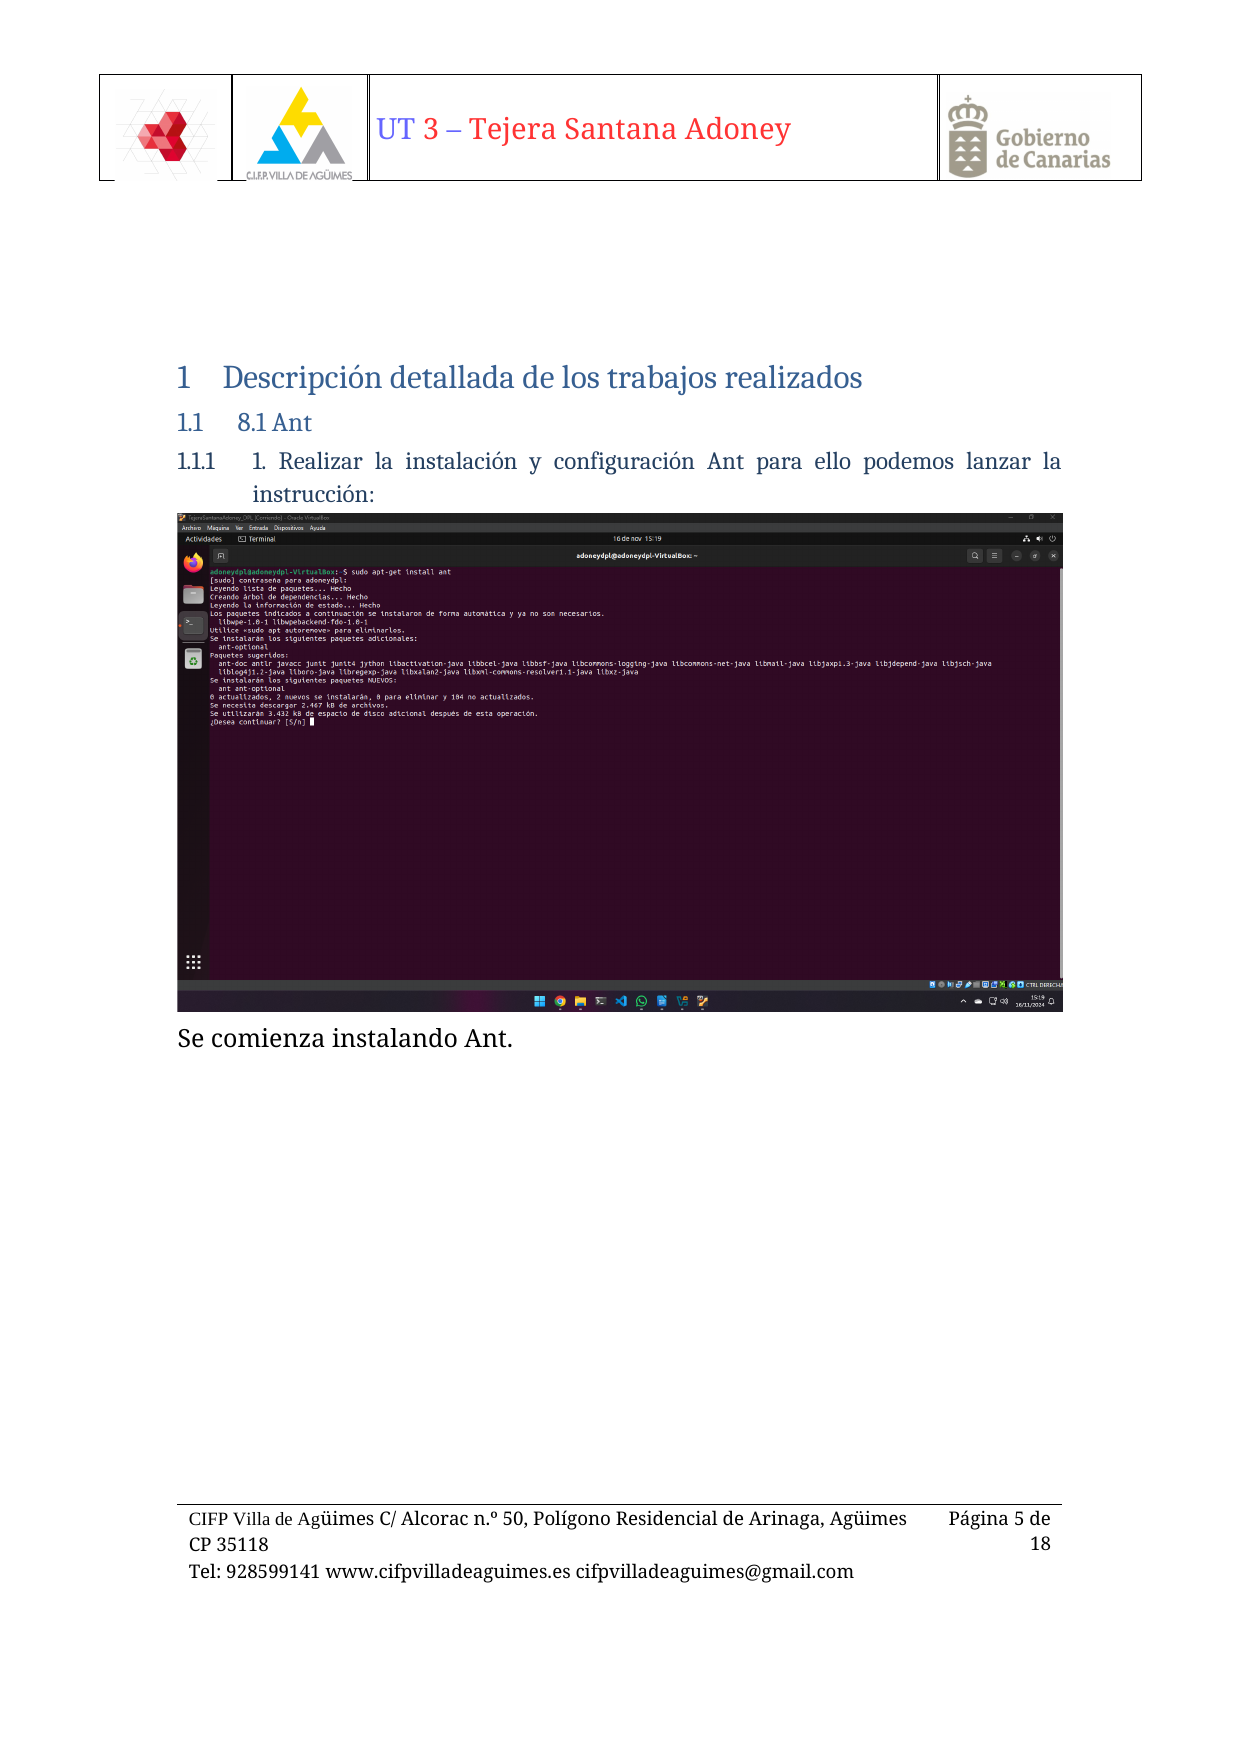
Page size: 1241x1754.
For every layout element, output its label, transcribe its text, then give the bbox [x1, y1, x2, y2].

subtitle 8.1 Ant [177, 407, 1063, 438]
table_header [233, 75, 367, 180]
picture [177, 513, 1063, 1012]
table_header UT 3 – Tejera Santana Adoney [370, 75, 937, 180]
subtitle 1. Realizar la instalación y configuración Ant para ello podemos lanzar la instrucción: [177, 447, 1063, 509]
picture [114, 89, 218, 181]
table_header [940, 75, 1141, 180]
picture [945, 92, 1112, 179]
table_header [100, 75, 231, 180]
subtitle Descripción detallada de los trabajos realizados [177, 359, 1063, 397]
picture [246, 86, 353, 181]
text Se comienza instalando Ant. [177, 1012, 1063, 1055]
